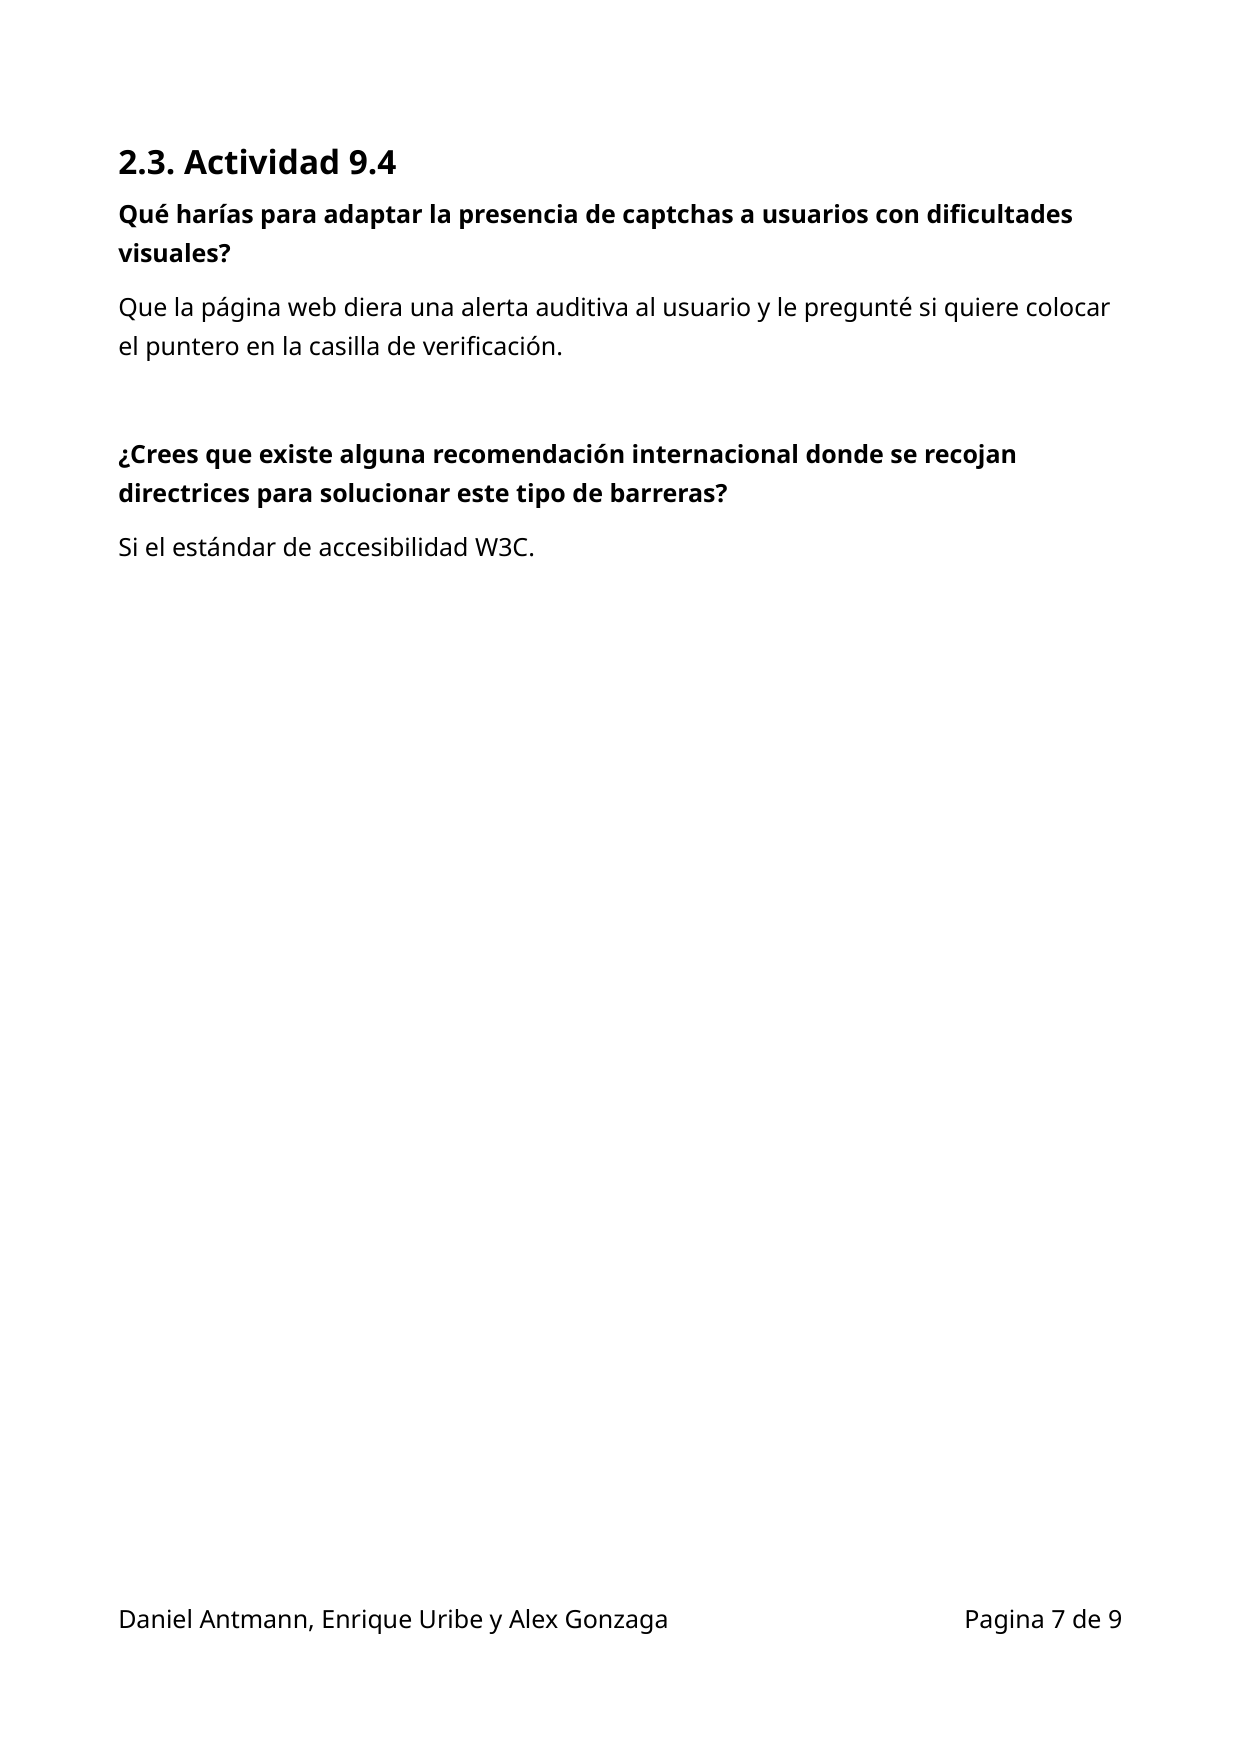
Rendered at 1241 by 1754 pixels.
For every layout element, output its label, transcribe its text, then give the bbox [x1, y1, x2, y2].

subtitle 2.3. Actividad 9.4 [118, 139, 1122, 184]
text Qué harías para adaptar la presencia de captchas a usuarios con dificultades visuales? [118, 197, 1122, 270]
text ¿Crees que existe alguna recomendación internacional donde se recojan directrices para solucionar este tipo de barreras? [118, 436, 1122, 510]
text Que la página web diera una alerta auditiva al usuario y le pregunté si quiere colocar el puntero en la casilla de verificación. [118, 290, 1122, 363]
text Si el estándar de accesibilidad W3C. [118, 529, 1122, 563]
